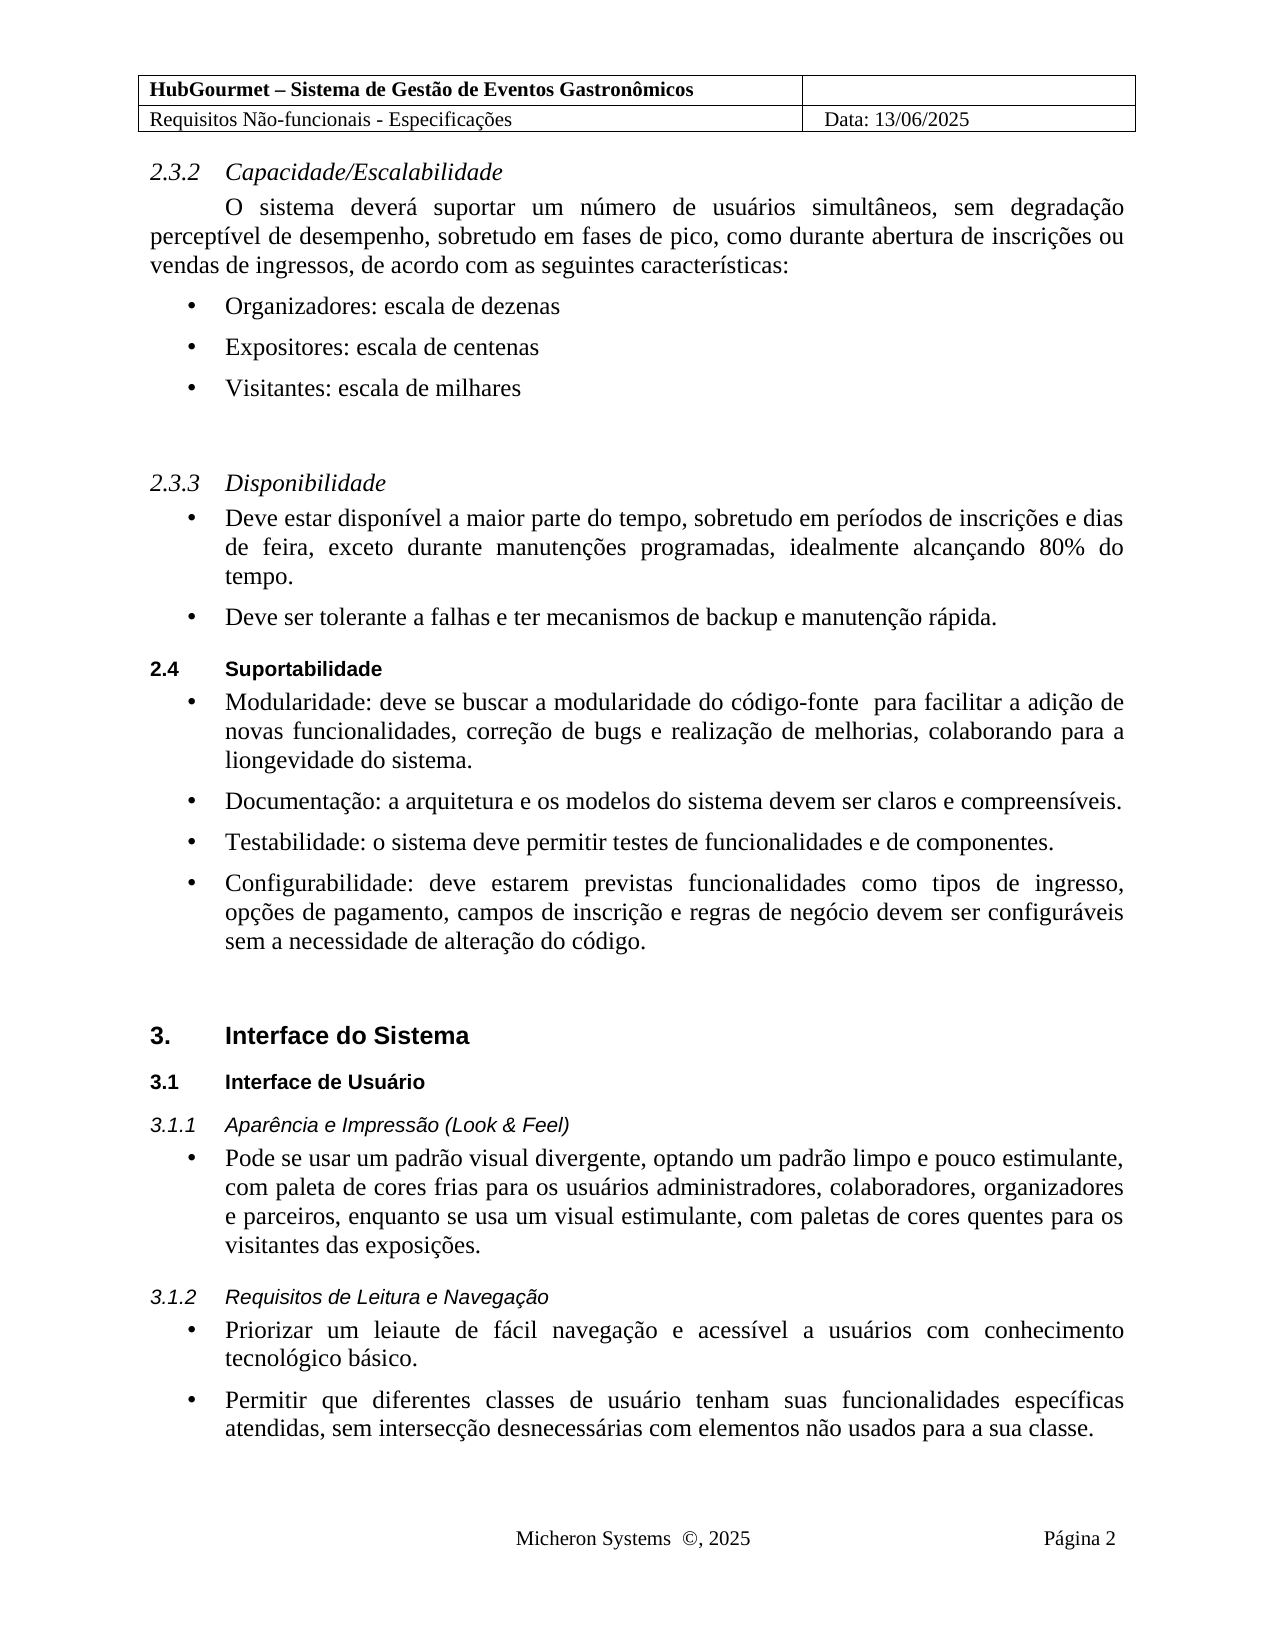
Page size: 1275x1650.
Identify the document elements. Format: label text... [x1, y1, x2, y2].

subtitle Requisitos de Leitura e Navegação [150, 1283, 1125, 1308]
list Deve ser tolerante a falhas e ter mecanismos de backup e manutenção rápida. [187, 602, 1125, 631]
list Modularidade: deve se buscar a modularidade do código-fonte para facilitar a adição de novas funcionalidades, correção de bugs e realização de melhorias, colaborando para a liongevidade do sistema. [187, 687, 1125, 773]
subtitle Aparência e Impressão (Look & Feel) [150, 1112, 1125, 1137]
subtitle Interface do Sistema [150, 1021, 1125, 1050]
list Documentação: a arquitetura e os modelos do sistema devem ser claros e compreensíveis. [187, 786, 1125, 815]
list Permitir que diferentes classes de usuário tenham suas funcionalidades específicas atendidas, sem intersecção desnecessárias com elementos não usados para a sua classe. [187, 1385, 1125, 1442]
subtitle Suportabilidade [150, 656, 1125, 681]
list Configurabilidade: deve estarem previstas funcionalidades como tipos de ingresso, opções de pagamento, campos de inscrição e regras de negócio devem ser configuráveis sem a necessidade de alteração do código. [187, 868, 1125, 955]
list Pode se usar um padrão visual divergente, optando um padrão limpo e pouco estimulante, com paleta de cores frias para os usuários administradores, colaboradores, organizadores e parceiros, enquanto se usa um visual estimulante, com paletas de cores quentes para os visitantes das exposições. [187, 1143, 1125, 1258]
list Testabilidade: o sistema deve permitir testes de funcionalidades e de componentes. [187, 827, 1125, 856]
list Organizadores: escala de dezenas [187, 291, 1125, 320]
list Priorizar um leiaute de fácil navegação e acessível a usuários com conhecimento tecnológico básico. [187, 1315, 1125, 1372]
subtitle Capacidade/Escalabilidade [150, 157, 1125, 186]
list Deve estar disponível a maior parte do tempo, sobretudo em períodos de inscrições e dias de feira, exceto durante manutenções programadas, idealmente alcançando 80% do tempo. [187, 503, 1125, 590]
text O sistema deverá suportar um número de usuários simultâneos, sem degradação perceptível de desempenho, sobretudo em fases de pico, como durante abertura de inscrições ou vendas de ingressos, de acordo com as seguintes características: [150, 192, 1125, 278]
list Expositores: escala de centenas [187, 332, 1125, 361]
subtitle Disponibilidade [150, 468, 1125, 497]
subtitle Interface de Usuário [150, 1068, 1125, 1093]
list Visitantes: escala de milhares [187, 373, 1125, 402]
